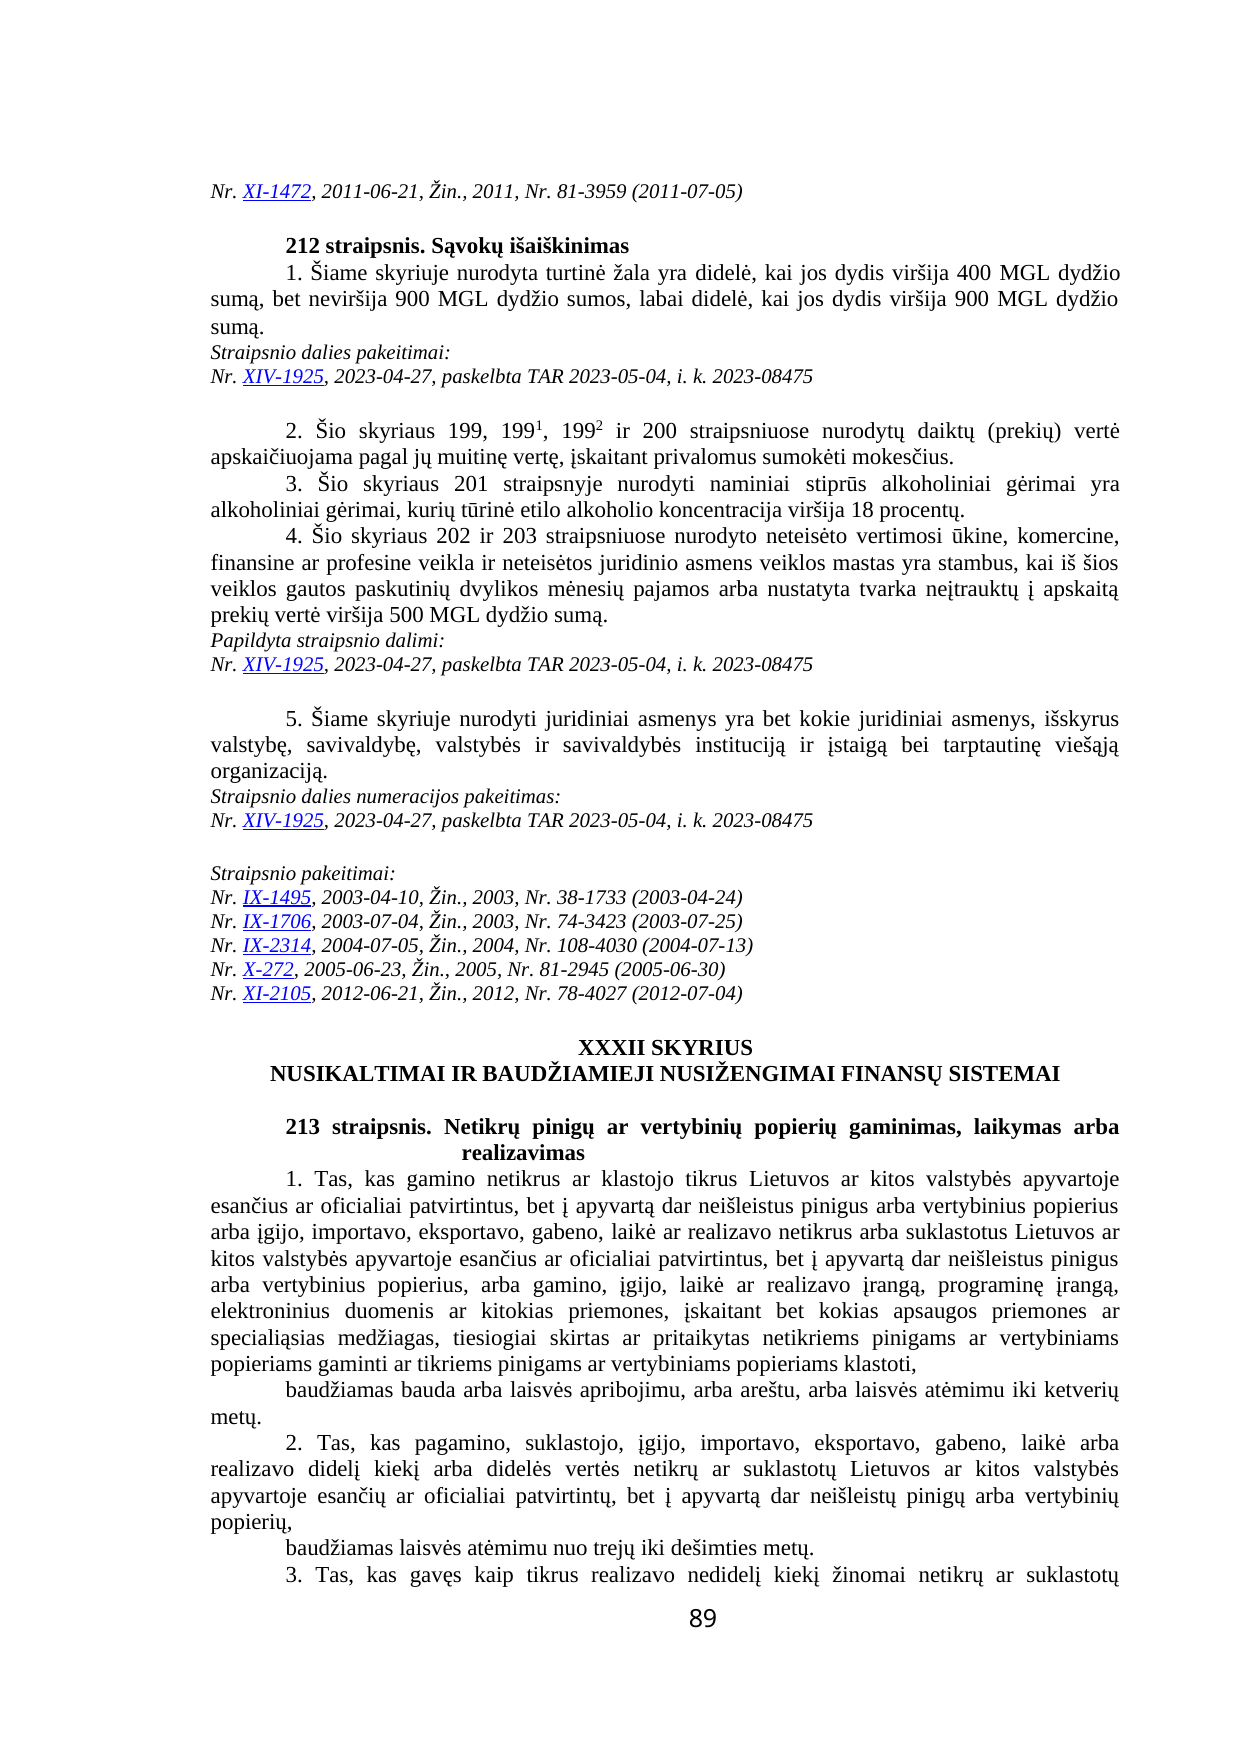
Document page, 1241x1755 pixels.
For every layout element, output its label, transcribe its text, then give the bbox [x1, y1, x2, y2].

text 1. Tas, kas gamino netikrus ar klastojo tikrus Lietuvos ar kitos valstybės apyvartoje esančius ar oficialiai patvirtintus, bet į apyvartą dar neišleistus pinigus arba vertybinius popierius arba įgijo, importavo, eksportavo, gabeno, laikė ar realizavo netikrus arba suklastotus Lietuvos ar kitos valstybės apyvartoje esančius ar oficialiai patvirtintus, bet į apyvartą dar neišleistus pinigus arba vertybinius popierius, arba gamino, įgijo, laikė ar realizavo įrangą, programinę įrangą, elektroninius duomenis ar kitokias priemones, įskaitant bet kokias apsaugos priemones ar specialiąsias medžiagas, tiesiogiai skirtas ar pritaikytas netikriems pinigams ar vertybiniams popieriams gaminti ar tikriems pinigams ar vertybiniams popieriams klastoti, [210, 1166, 1120, 1376]
text Nr. IX-1495, 2003-04-10, Žin., 2003, Nr. 38-1733 (2003-04-24) [210, 885, 1120, 909]
text 213 straipsnis. Netikrų pinigų ar vertybinių popierių gaminimas, laikymas arba realizavimas [285, 1113, 1120, 1166]
text Nr. XIV-1925, 2023-04-27, paskelbta TAR 2023-05-04, i. k. 2023-08475 [210, 364, 1120, 388]
text 5. Šiame skyriuje nurodyti juridiniai asmenys yra bet kokie juridiniai asmenys, išskyrus valstybę, savivaldybę, valstybės ir savivaldybės instituciją ir įstaigą bei tarptautinę viešąją organizaciją. [210, 705, 1120, 784]
text Nr. XIV-1925, 2023-04-27, paskelbta TAR 2023-05-04, i. k. 2023-08475 [210, 808, 1120, 832]
text 2. Šio skyriaus 199, 1991, 1992 ir 200 straipsniuose nurodytų daiktų (prekių) vertė apskaičiuojama pagal jų muitinę vertę, įskaitant privalomus sumokėti mokesčius. [210, 417, 1120, 470]
text Nr. XI-1472, 2011-06-21, Žin., 2011, Nr. 81-3959 (2011-07-05) [210, 179, 1120, 203]
text baudžiamas bauda arba laisvės apribojimu, arba areštu, arba laisvės atėmimu iki ketverių metų. [210, 1376, 1120, 1429]
text Nr. X-272, 2005-06-23, Žin., 2005, Nr. 81-2945 (2005-06-30) [210, 957, 1120, 981]
text Straipsnio pakeitimai: [210, 861, 1120, 885]
text Papildyta straipsnio dalimi: [210, 628, 1120, 652]
text baudžiamas laisvės atėmimu nuo trejų iki dešimties metų. [210, 1534, 1120, 1561]
text NUSIKALTIMAI IR BAUDŽIAMIEJI NUSIŽENGIMAI FINANSŲ SISTEMAI [210, 1060, 1120, 1086]
text 1. Šiame skyriuje nurodyta turtinė žala yra didelė, kai jos dydis viršija 400 MGL dydžio sumą, bet neviršija 900 MGL dydžio sumos, labai didelė, kai jos dydis viršija 900 MGL dydžio sumą. [210, 259, 1120, 340]
text 3. Tas, kas gavęs kaip tikrus realizavo nedidelį kiekį žinomai netikrų ar suklastotų [210, 1561, 1120, 1587]
text 212 straipsnis. Sąvokų išaiškinimas [210, 232, 1120, 259]
text Nr. IX-2314, 2004-07-05, Žin., 2004, Nr. 108-4030 (2004-07-13) [210, 933, 1120, 957]
text 2. Tas, kas pagamino, suklastojo, įgijo, importavo, eksportavo, gabeno, laikė arba realizavo didelį kiekį arba didelės vertės netikrų ar suklastotų Lietuvos ar kitos valstybės apyvartoje esančių ar oficialiai patvirtintų, bet į apyvartą dar neišleistų pinigų arba vertybinių popierių, [210, 1429, 1120, 1534]
text 3. Šio skyriaus 201 straipsnyje nurodyti naminiai stiprūs alkoholiniai gėrimai yra alkoholiniai gėrimai, kurių tūrinė etilo alkoholio koncentracija viršija 18 procentų. [210, 470, 1120, 522]
text Straipsnio dalies pakeitimai: [210, 340, 1120, 364]
text Nr. XI-2105, 2012-06-21, Žin., 2012, Nr. 78-4027 (2012-07-04) [210, 981, 1120, 1005]
text Straipsnio dalies numeracijos pakeitimas: [210, 784, 1120, 808]
text 4. Šio skyriaus 202 ir 203 straipsniuose nurodyto neteisėto vertimosi ūkine, komercine, finansine ar profesine veikla ir neteisėtos juridinio asmens veiklos mastas yra stambus, kai iš šios veiklos gautos paskutinių dvylikos mėnesių pajamos arba nustatyta tvarka neįtrauktų į apskaitą prekių vertė viršija 500 MGL dydžio sumą. [210, 522, 1120, 628]
text XXXII SKYRIUS [210, 1034, 1120, 1060]
text Nr. XIV-1925, 2023-04-27, paskelbta TAR 2023-05-04, i. k. 2023-08475 [210, 652, 1120, 676]
text Nr. IX-1706, 2003-07-04, Žin., 2003, Nr. 74-3423 (2003-07-25) [210, 909, 1120, 933]
